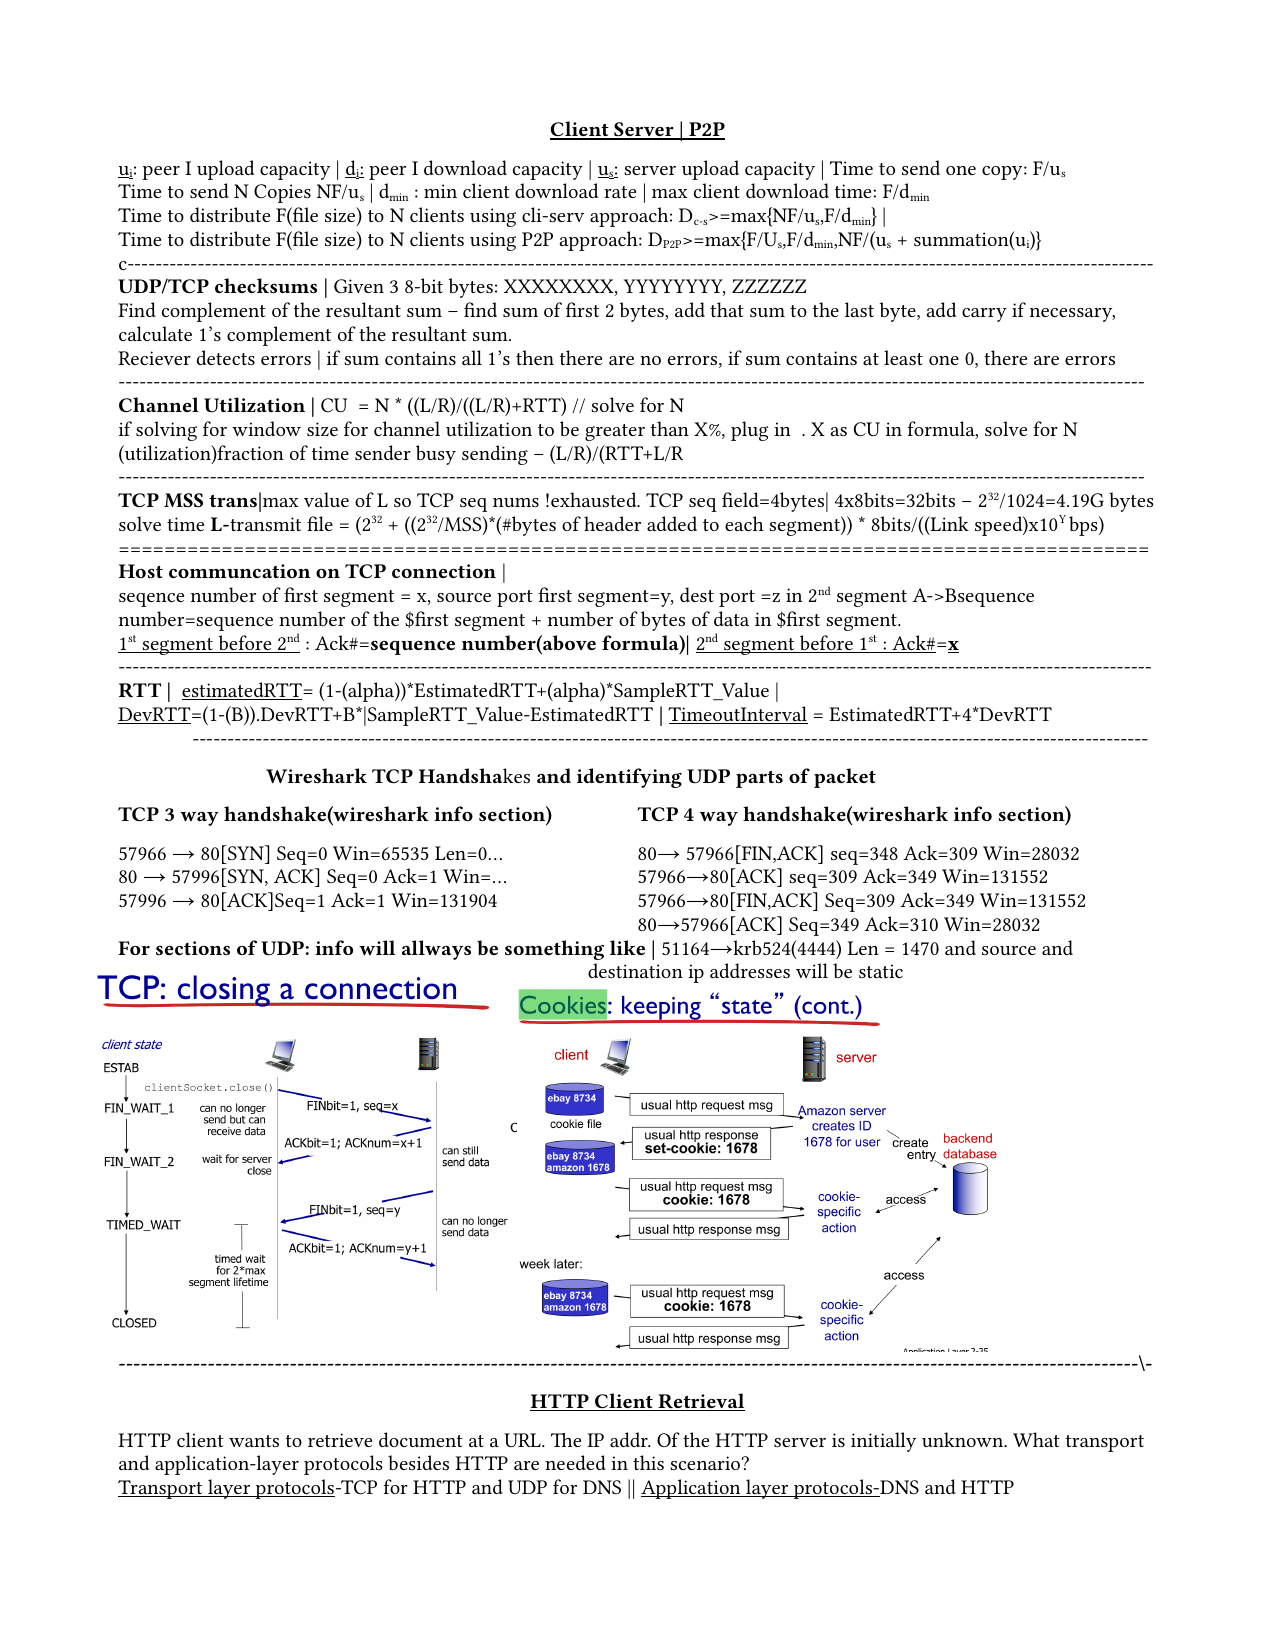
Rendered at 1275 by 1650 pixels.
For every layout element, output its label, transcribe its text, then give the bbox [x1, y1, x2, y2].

table_cell 80→ 57966[FIN,ACK] seq=348 Ack=309 Win=28032 [638, 841, 1157, 865]
table_header TCP 4 way handshake(wireshark info section) [638, 803, 1157, 841]
table_cell 57966 → 80[SYN] Seq=0 Win=65535 Len=0... [118, 841, 637, 865]
table_cell 80 → 57996[SYN, ACK] Seq=0 Ack=1 Win=... [118, 865, 637, 889]
table_cell 57996 → 80[ACK]Seq=1 Ack=1 Win=131904 [118, 889, 637, 913]
text Client Server | P2P [118, 118, 1157, 142]
table_cell [118, 913, 637, 936]
text -----------------------------------------------------------------------------------------------------------------------------------------\- [118, 998, 1157, 1375]
picture [92, 972, 999, 1352]
text HTTP Client Retrieval [118, 1390, 1157, 1414]
table_header TCP 3 way handshake(wireshark info section) [118, 803, 637, 841]
table_cell 80→57966[ACK] Seq=349 Ack=310 Win=28032 [638, 913, 1157, 936]
text HTTP client wants to retrieve document at a URL. The IP addr. Of the HTTP server is initially unknown. What transport and application-layer protocols besides HTTP are needed in this scenario? Transport layer protocols-TCP for HTTP and UDP for DNS || Application layer protocols-DNS and HTTP [118, 1428, 1157, 1523]
text Wireshark TCP Handshakes and identifying UDP parts of packet [118, 765, 1157, 788]
text ui: peer I upload capacity | di: peer I download capacity | us: server upload capacity | Time to send one copy: F/us Time to send N Copies NF/us | dmin : min client download rate | max client download time: F/dmin Time to distribute F(file size) to N clients using cli-serv approach: Dc-s>=max{NF/us,F/dmin} | Time to distribute F(file size) to N clients using P2P approach: DP2P>=max{F/Us,F/dmin,NF/(us + summation(ui)} c--------------------------------------------------------------------------------------------------------------------------------------------------UDP/TCP checksums | Given 3 8-bit bytes: XXXXXXXX, YYYYYYYY, ZZZZZZ Find complement of the resultant sum – find sum of first 2 bytes, add that sum to the last byte, add carry if necessary, calculate 1’s complement of the resultant sum. Reciever detects errors | if sum contains all 1’s then there are no errors, if sum contains at least one 0, there are errors --------------------------------------------------------------------------------------------------------------------------------------------------Channel Utilization | CU = N * ((L/R)/((L/R)+RTT) // solve for N if solving for window size for channel utilization to be greater than X%, plug in . X as CU in formula, solve for N (utilization)fraction of time sender busy sending – (L/R)/(RTT+L/R --------------------------------------------------------------------------------------------------------------------------------------------------TCP MSS trans|max value of L so TCP seq nums !exhausted. TCP seq field=4bytes| 4x8bits=32bits – 232/1024=4.19G bytes solve time L-transmit file = (232 + ((232/MSS)*(#bytes of header added to each segment)) * 8bits/((Link speed)x10Y bps) ==========================================================================================Host communcation on TCP connection | seqence number of first segment = x, source port first segment=y, dest port =z in 2nd segment A->Bsequence number=sequence number of the $first segment + number of bytes of data in $first segment. 1st segment before 2nd : Ack#=sequence number(above formula)| 2nd segment before 1st : Ack#=x ---------------------------------------------------------------------------------------------------------------------------------------------------RTT | estimatedRTT= (1-(alpha))*EstimatedRTT+(alpha)*SampleRTT_Value | DevRTT=(1-(B)).DevRTT+B*|SampleRTT_Value-EstimatedRTT | TimeoutInterval = EstimatedRTT+4*DevRTT ---------------------------------------------------------------------------------------------------------------------------------------- [118, 156, 1157, 750]
table_cell 57966→80[ACK] seq=309 Ack=349 Win=131552 [638, 865, 1157, 889]
text For sections of UDP: info will allways be something like | 51164→krb524(4444) Len = 1470 and source and destination ip addresses will be static [118, 936, 1157, 984]
table_cell 57966→80[FIN,ACK] Seq=309 Ack=349 Win=131552 [638, 889, 1157, 913]
